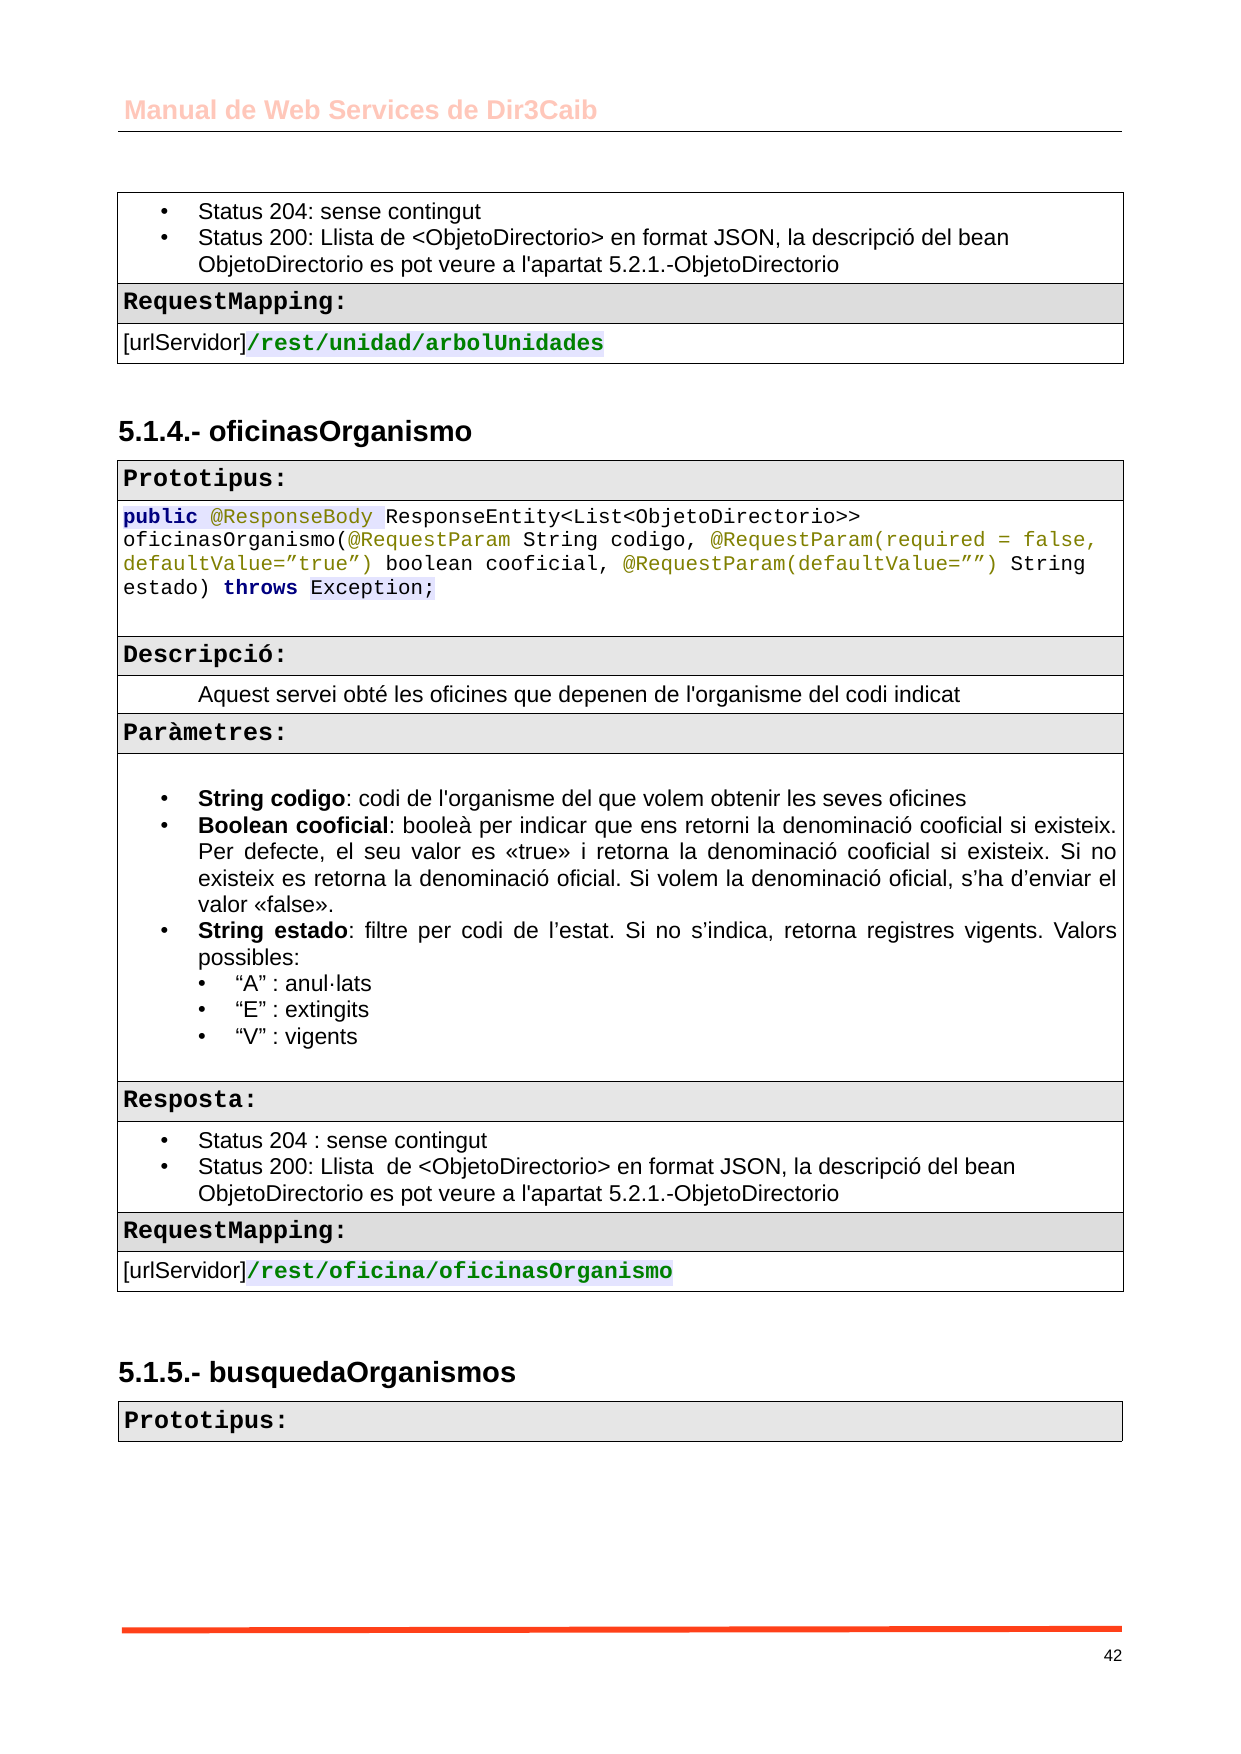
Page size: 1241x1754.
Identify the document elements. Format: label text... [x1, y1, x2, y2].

table_cell Status 204: sense contingut Status 200: Llista de <ObjetoDirectorio> en format JSON, la descripció del bean ObjetoDirectorio es pot veure a l'apartat 5.2.1.-ObjetoDirectorio [118, 193, 1123, 283]
table_cell Aquest servei obté les oficines que depenen de l'organisme del codi indicat [118, 676, 1123, 713]
table_cell RequestMapping: [118, 284, 1123, 323]
table_cell Resposta: [118, 1082, 1123, 1121]
subtitle busquedaOrganismos [118, 1355, 1122, 1389]
table_cell RequestMapping: [118, 1213, 1123, 1251]
table_cell [urlServidor]/rest/unidad/arbolUnidades [118, 324, 1123, 362]
table_cell public @ResponseBody ResponseEntity<List<ObjetoDirectorio>> oficinasOrganismo(@RequestParam String codigo, @RequestParam(required = false, defaultValue=”true”) boolean cooficial, @RequestParam(defaultValue=””) String estado) throws Exception; [118, 501, 1123, 636]
table_cell String codigo: codi de l'organisme del que volem obtenir les seves oficines Boolean cooficial: booleà per indicar que ens retorni la denominació cooficial si existeix. Per defecte, el seu valor es «true» i retorna la denominació cooficial si existeix. Si no existeix es retorna la denominació oficial. Si volem la denominació oficial, s’ha d’enviar el valor «false». String estado: filtre per codi de l’estat. Si no s’indica, retorna registres vigents. Valors possibles: “A” : anul·lats “E” : extingits “V” : vigents [118, 754, 1123, 1081]
table_cell Status 204 : sense contingut Status 200: Llista de <ObjetoDirectorio> en format JSON, la descripció del bean ObjetoDirectorio es pot veure a l'apartat 5.2.1.-ObjetoDirectorio [118, 1122, 1123, 1212]
table_cell Descripció: [118, 637, 1123, 675]
table_cell Paràmetres: [118, 714, 1123, 753]
table_header Prototipus: [118, 461, 1123, 500]
table_cell [urlServidor]/rest/oficina/oficinasOrganismo [118, 1252, 1123, 1291]
table_header Prototipus: [119, 1402, 1122, 1441]
subtitle oficinasOrganismo [118, 414, 1122, 447]
